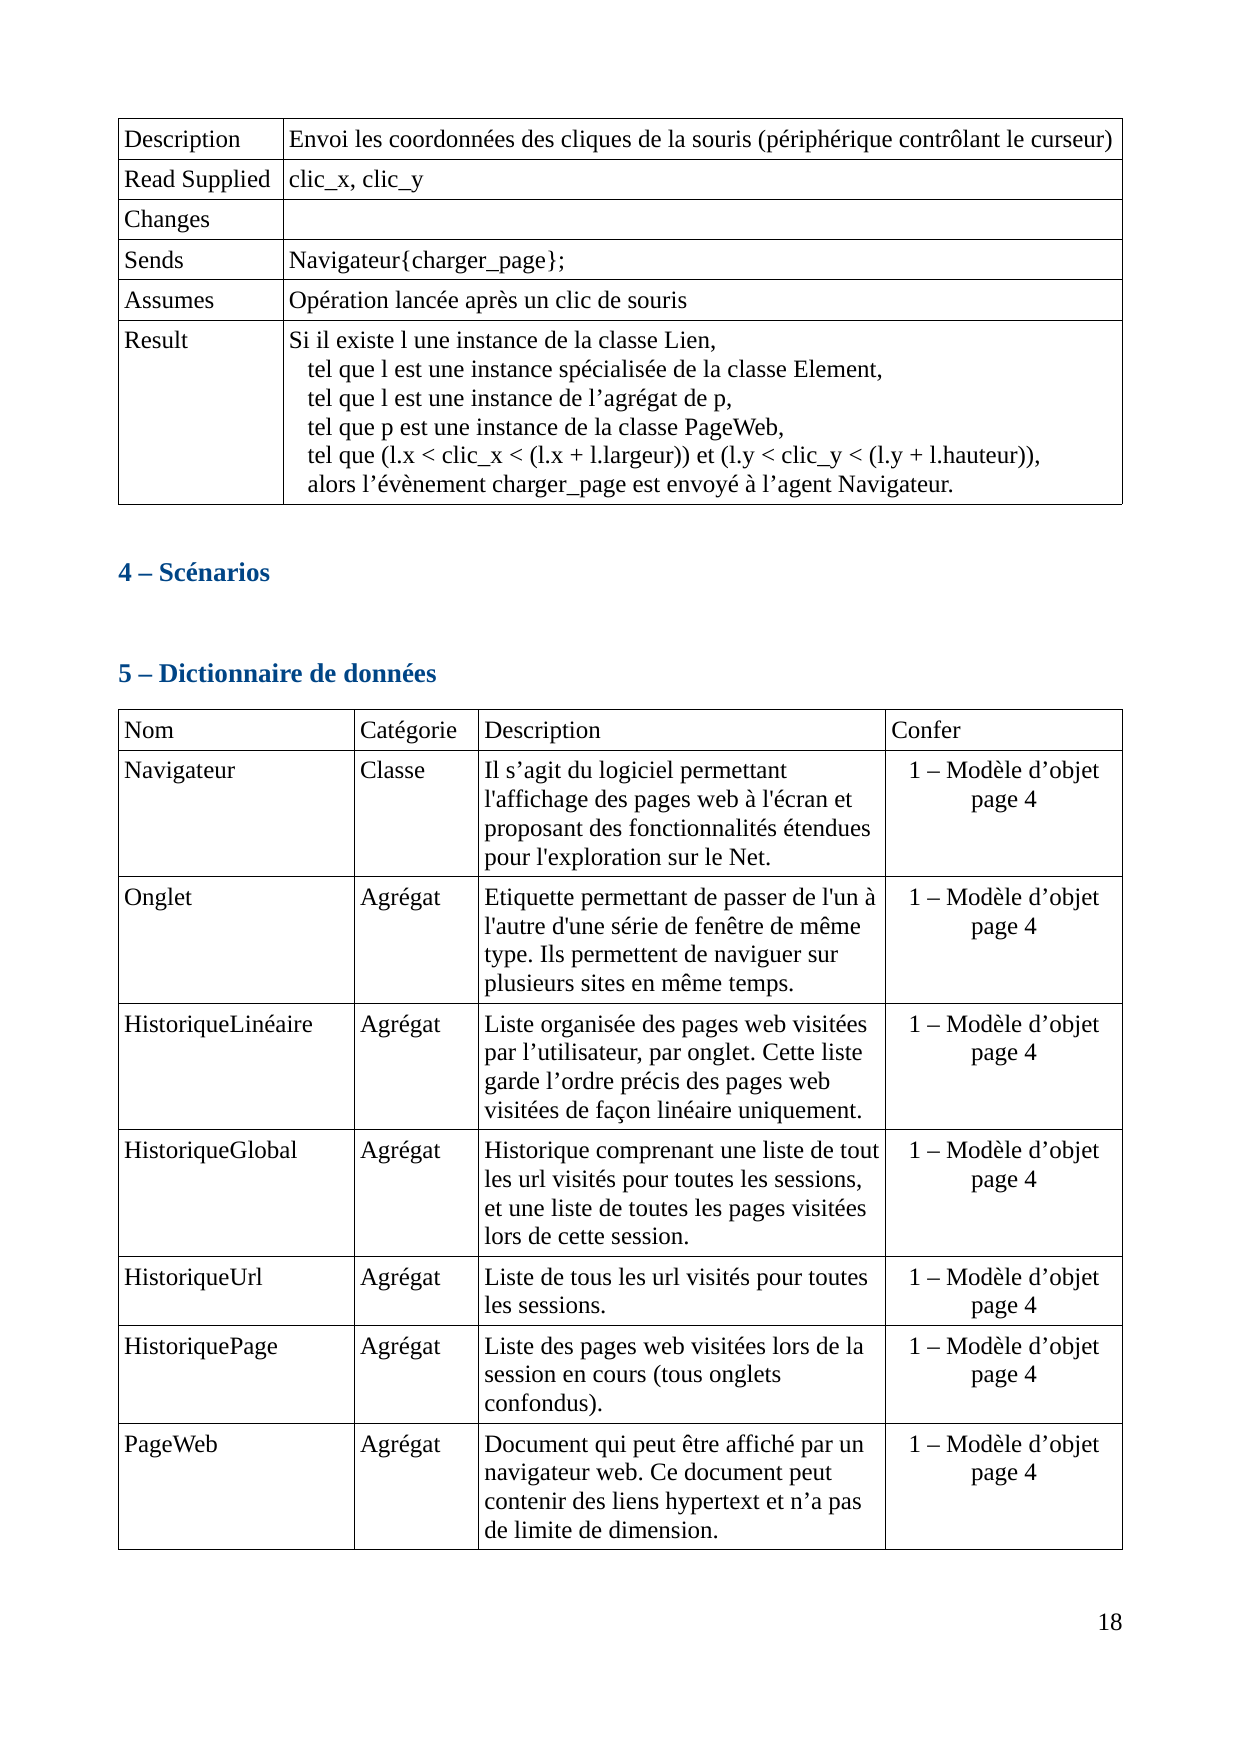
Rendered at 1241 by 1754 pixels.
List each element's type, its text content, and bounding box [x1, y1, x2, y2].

table_cell Historique comprenant une liste de tout les url visités pour toutes les sessions, et une liste de toutes les pages visitées lors de cette session. [479, 1130, 885, 1256]
table_cell Envoi les coordonnées des cliques de la souris (périphérique contrôlant le curseur) [284, 119, 1122, 158]
table_cell clic_x, clic_y [284, 160, 1122, 199]
table_cell Assumes [119, 280, 283, 320]
table_cell HistoriqueUrl [119, 1257, 354, 1325]
table_header Nom [119, 710, 354, 750]
table_cell Liste de tous les url visités pour toutes les sessions. [479, 1257, 885, 1325]
table_header Catégorie [355, 710, 478, 750]
table_cell Agrégat [355, 1004, 478, 1129]
table_cell HistoriqueLinéaire [119, 1004, 354, 1129]
table_cell [284, 200, 1122, 239]
table_header Confer [886, 710, 1122, 750]
table_header Description [479, 710, 885, 750]
table_cell 1 – Modèle d’objet page 4 [886, 1257, 1122, 1325]
table_cell Liste des pages web visitées lors de la session en cours (tous onglets confondus). [479, 1326, 885, 1423]
table_cell Agrégat [355, 1130, 478, 1256]
table_cell Liste organisée des pages web visitées par l’utilisateur, par onglet. Cette liste garde l’ordre précis des pages web visitées de façon linéaire uniquement. [479, 1004, 885, 1129]
table_cell Result [119, 321, 283, 504]
table_cell Il s’agit du logiciel permettant l'affichage des pages web à l'écran et proposant des fonctionnalités étendues pour l'exploration sur le Net. [479, 751, 885, 876]
table_cell 1 – Modèle d’objet page 4 [886, 1326, 1122, 1423]
table_cell Document qui peut être affiché par un navigateur web. Ce document peut contenir des liens hypertext et n’a pas de limite de dimension. [479, 1424, 885, 1549]
table_cell Sends [119, 240, 283, 279]
table_cell Agrégat [355, 1257, 478, 1325]
table_cell PageWeb [119, 1424, 354, 1549]
table_cell Agrégat [355, 877, 478, 1003]
table_cell Onglet [119, 877, 354, 1003]
text 4 – Scénarios [118, 556, 1122, 587]
table_cell 1 – Modèle d’objet page 4 [886, 1004, 1122, 1129]
table_cell Read Supplied [119, 160, 283, 199]
table_cell Si il existe l une instance de la classe Lien, tel que l est une instance spécialisée de la classe Element, tel que l est une instance de l’agrégat de p, tel que p est une instance de la classe PageWeb, tel que (l.x < clic_x < (l.x + l.largeur)) et (l.y < clic_y < (l.y + l.hauteur)), alors l’évènement charger_page est envoyé à l’agent Navigateur. [284, 321, 1122, 504]
table_cell Classe [355, 751, 478, 876]
table_cell Agrégat [355, 1326, 478, 1423]
table_cell Opération lancée après un clic de souris [284, 280, 1122, 320]
table_cell Etiquette permettant de passer de l'un à l'autre d'une série de fenêtre de même type. Ils permettent de naviguer sur plusieurs sites en même temps. [479, 877, 885, 1003]
table_cell Navigateur{charger_page}; [284, 240, 1122, 279]
table_cell HistoriqueGlobal [119, 1130, 354, 1256]
table_cell 1 – Modèle d’objet page 4 [886, 1424, 1122, 1549]
table_cell Description [119, 119, 283, 158]
table_cell Navigateur [119, 751, 354, 876]
table_cell 1 – Modèle d’objet page 4 [886, 877, 1122, 1003]
table_cell 1 – Modèle d’objet page 4 [886, 1130, 1122, 1256]
table_cell Agrégat [355, 1424, 478, 1549]
table_cell HistoriquePage [119, 1326, 354, 1423]
text 5 – Dictionnaire de données [118, 657, 1122, 688]
table_cell 1 – Modèle d’objet page 4 [886, 751, 1122, 876]
table_cell Changes [119, 200, 283, 239]
